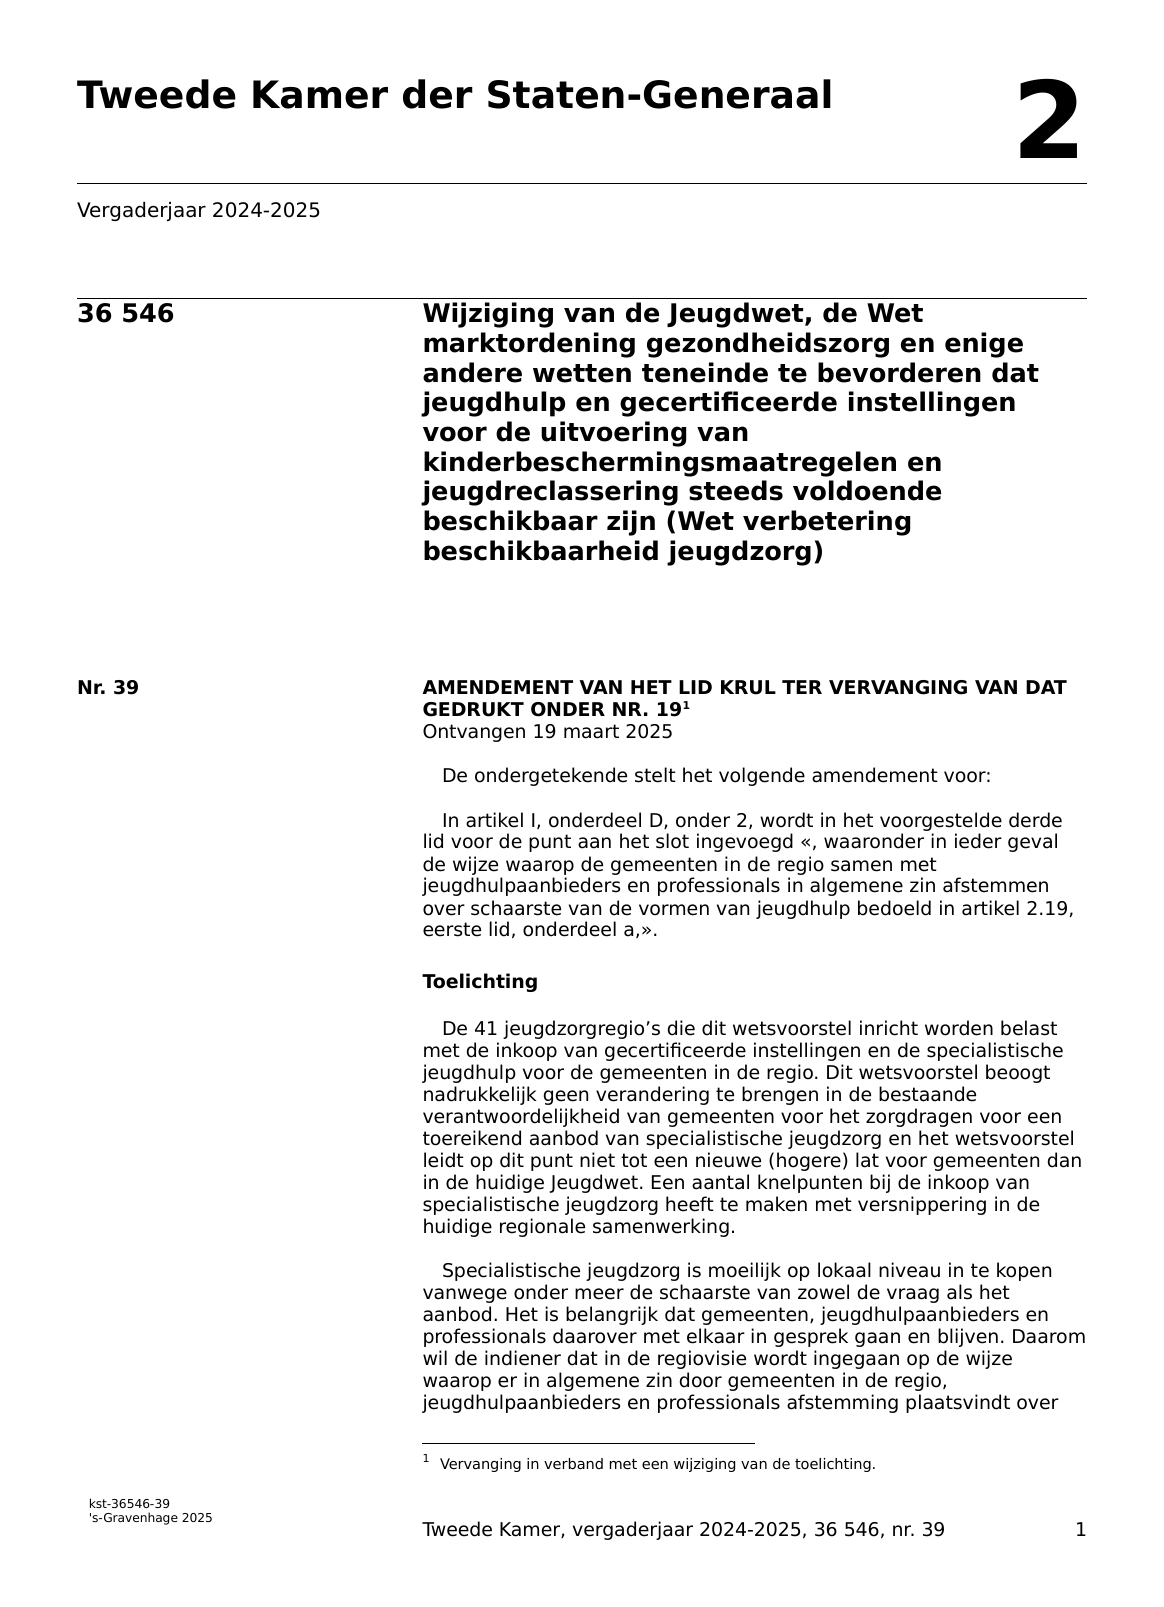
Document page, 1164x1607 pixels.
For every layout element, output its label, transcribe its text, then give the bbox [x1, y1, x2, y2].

subtitle Nr. 39 AMENDEMENT VAN HET LID KRUL TER VERVANGING VAN DAT GEDRUKT ONDER NR. 19 [77, 677, 1087, 721]
text Vervanging in verband met een wijziging van de toelichting. [422, 1452, 1087, 1474]
text kst-36546-39 [88, 1497, 323, 1511]
text De ondergetekende stelt het volgende amendement voor: [422, 765, 1087, 787]
text In artikel I, onderdeel D, onder 2, wordt in het voorgestelde derde lid voor de punt aan het slot ingevoegd «, waaronder in ieder geval de wijze waarop de gemeenten in de regio samen met jeugdhulpaanbieders en professionals in algemene zin afstemmen over schaarste van de vormen van jeugdhulp bedoeld in artikel 2.19, eerste lid, onderdeel a,». [422, 809, 1087, 941]
subtitle 36 546 Wijziging van de Jeugdwet, de Wet marktordening gezondheidszorg en enige andere wetten teneinde te bevorderen dat jeugdhulp en gecertificeerde instellingen voor de uitvoering van kinderbeschermingsmaatregelen en jeugdreclassering steeds voldoende beschikbaar zijn (Wet verbetering beschikbaarheid jeugdzorg) [77, 299, 1087, 566]
table_header Tweede Kamer der Staten-Generaal [77, 59, 886, 183]
subtitle Toelichting [422, 971, 1087, 993]
text Specialistische jeugdzorg is moeilijk op lokaal niveau in te kopen vanwege onder meer de schaarste van zowel de vraag als het aanbod. Het is belangrijk dat gemeenten, jeugdhulpaanbieders en professionals daarover met elkaar in gesprek gaan en blijven. Daarom wil de indiener dat in de regiovisie wordt ingegaan op de wijze waarop er in algemene zin door gemeenten in de regio, jeugdhulpaanbieders en professionals afstemming plaatsvindt over [422, 1260, 1087, 1414]
text 's-Gravenhage 2025 [88, 1511, 323, 1525]
text Ontvangen 19 maart 2025 [422, 721, 1087, 743]
table_cell Vergaderjaar 2024-2025 [77, 184, 1087, 298]
text De 41 jeugdzorgregio’s die dit wetsvoorstel inricht worden belast met de inkoop van gecertificeerde instellingen en de specialistische jeugdhulp voor de gemeenten in de regio. Dit wetsvoorstel beoogt nadrukkelijk geen verandering te brengen in de bestaande verantwoordelijkheid van gemeenten voor het zorgdragen voor een toereikend aanbod van specialistische jeugdzorg en het wetsvoorstel leidt op dit punt niet tot een nieuwe (hogere) lat voor gemeenten dan in de huidige Jeugdwet. Een aantal knelpunten bij de inkoop van specialistische jeugdzorg heeft te maken met versnippering in de huidige regionale samenwerking. [422, 1018, 1087, 1238]
table_header 2 [886, 59, 1087, 183]
